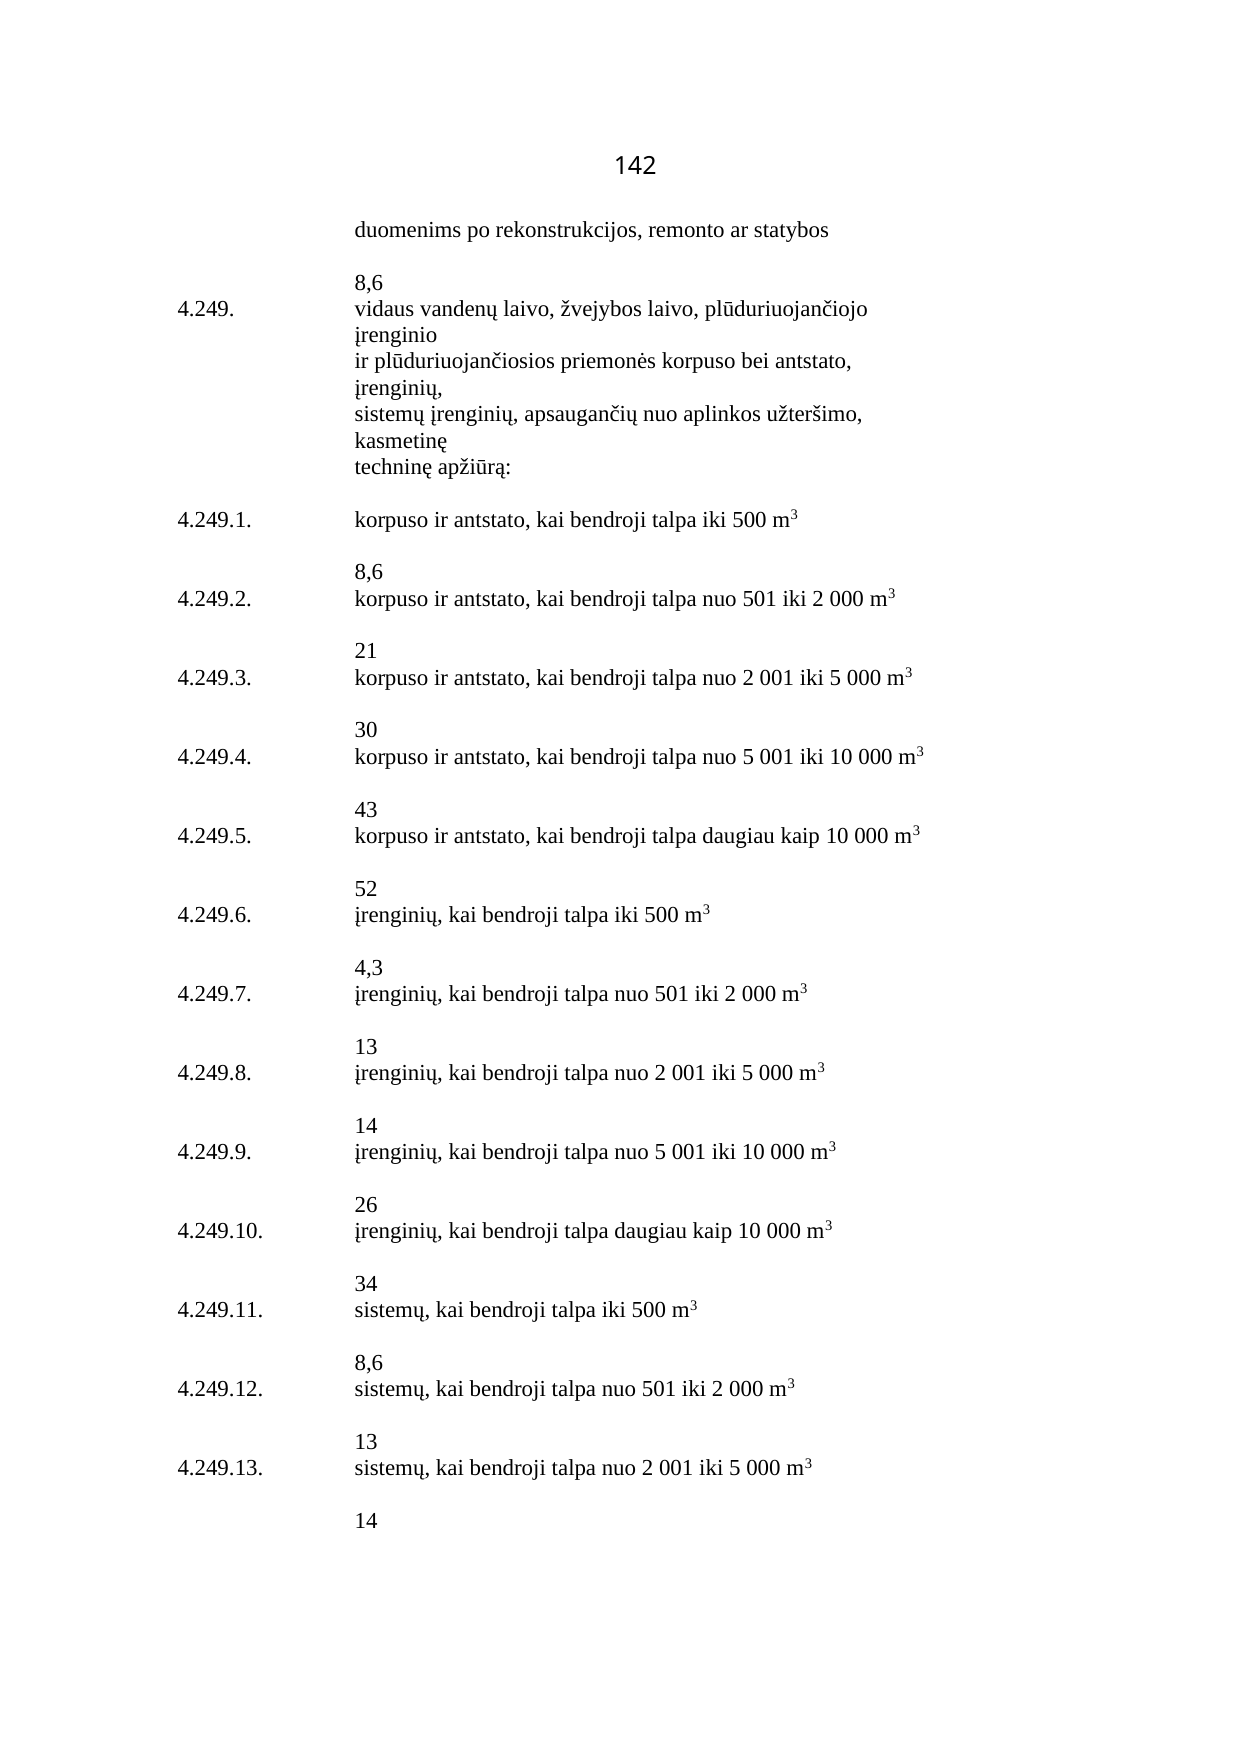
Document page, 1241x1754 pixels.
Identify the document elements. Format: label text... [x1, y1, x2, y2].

text sistemų įrenginių, apsaugančių nuo aplinkos užteršimo, kasmetinę [354, 400, 945, 453]
text 4.249. vidaus vandenų laivo, žvejybos laivo, plūduriuojančiojo įrenginio [177, 295, 945, 348]
text 4.249.8. įrenginių, kai bendroji talpa nuo 2 001 iki 5 000 m3 14 [177, 1059, 945, 1138]
text 4.249.9. įrenginių, kai bendroji talpa nuo 5 001 iki 10 000 m3 26 [177, 1138, 945, 1217]
text 4.249.6. įrenginių, kai bendroji talpa iki 500 m3 4,3 [177, 901, 945, 980]
text 4.249.11. sistemų, kai bendroji talpa iki 500 m3 8,6 [177, 1296, 945, 1375]
text 4.249.1. korpuso ir antstato, kai bendroji talpa iki 500 m3 8,6 [177, 506, 945, 585]
text 4.249.7. įrenginių, kai bendroji talpa nuo 501 iki 2 000 m3 13 [177, 980, 945, 1059]
text 4.249.13. sistemų, kai bendroji talpa nuo 2 001 iki 5 000 m3 14 [177, 1454, 945, 1533]
text 4.249.2. korpuso ir antstato, kai bendroji talpa nuo 501 iki 2 000 m3 21 [177, 585, 945, 664]
text ir plūduriuojančiosios priemonės korpuso bei antstato, įrenginių, [354, 348, 945, 400]
text duomenims po rekonstrukcijos, remonto ar statybos 8,6 [354, 216, 945, 295]
text 4.249.3. korpuso ir antstato, kai bendroji talpa nuo 2 001 iki 5 000 m3 30 [177, 664, 945, 743]
text 4.249.4. korpuso ir antstato, kai bendroji talpa nuo 5 001 iki 10 000 m3 43 [177, 743, 945, 822]
text 4.249.10. įrenginių, kai bendroji talpa daugiau kaip 10 000 m3 34 [177, 1217, 945, 1296]
text 4.249.5. korpuso ir antstato, kai bendroji talpa daugiau kaip 10 000 m3 52 [177, 822, 945, 901]
text 4.249.12. sistemų, kai bendroji talpa nuo 501 iki 2 000 m3 13 [177, 1375, 945, 1454]
text techninę apžiūrą: [354, 453, 945, 506]
